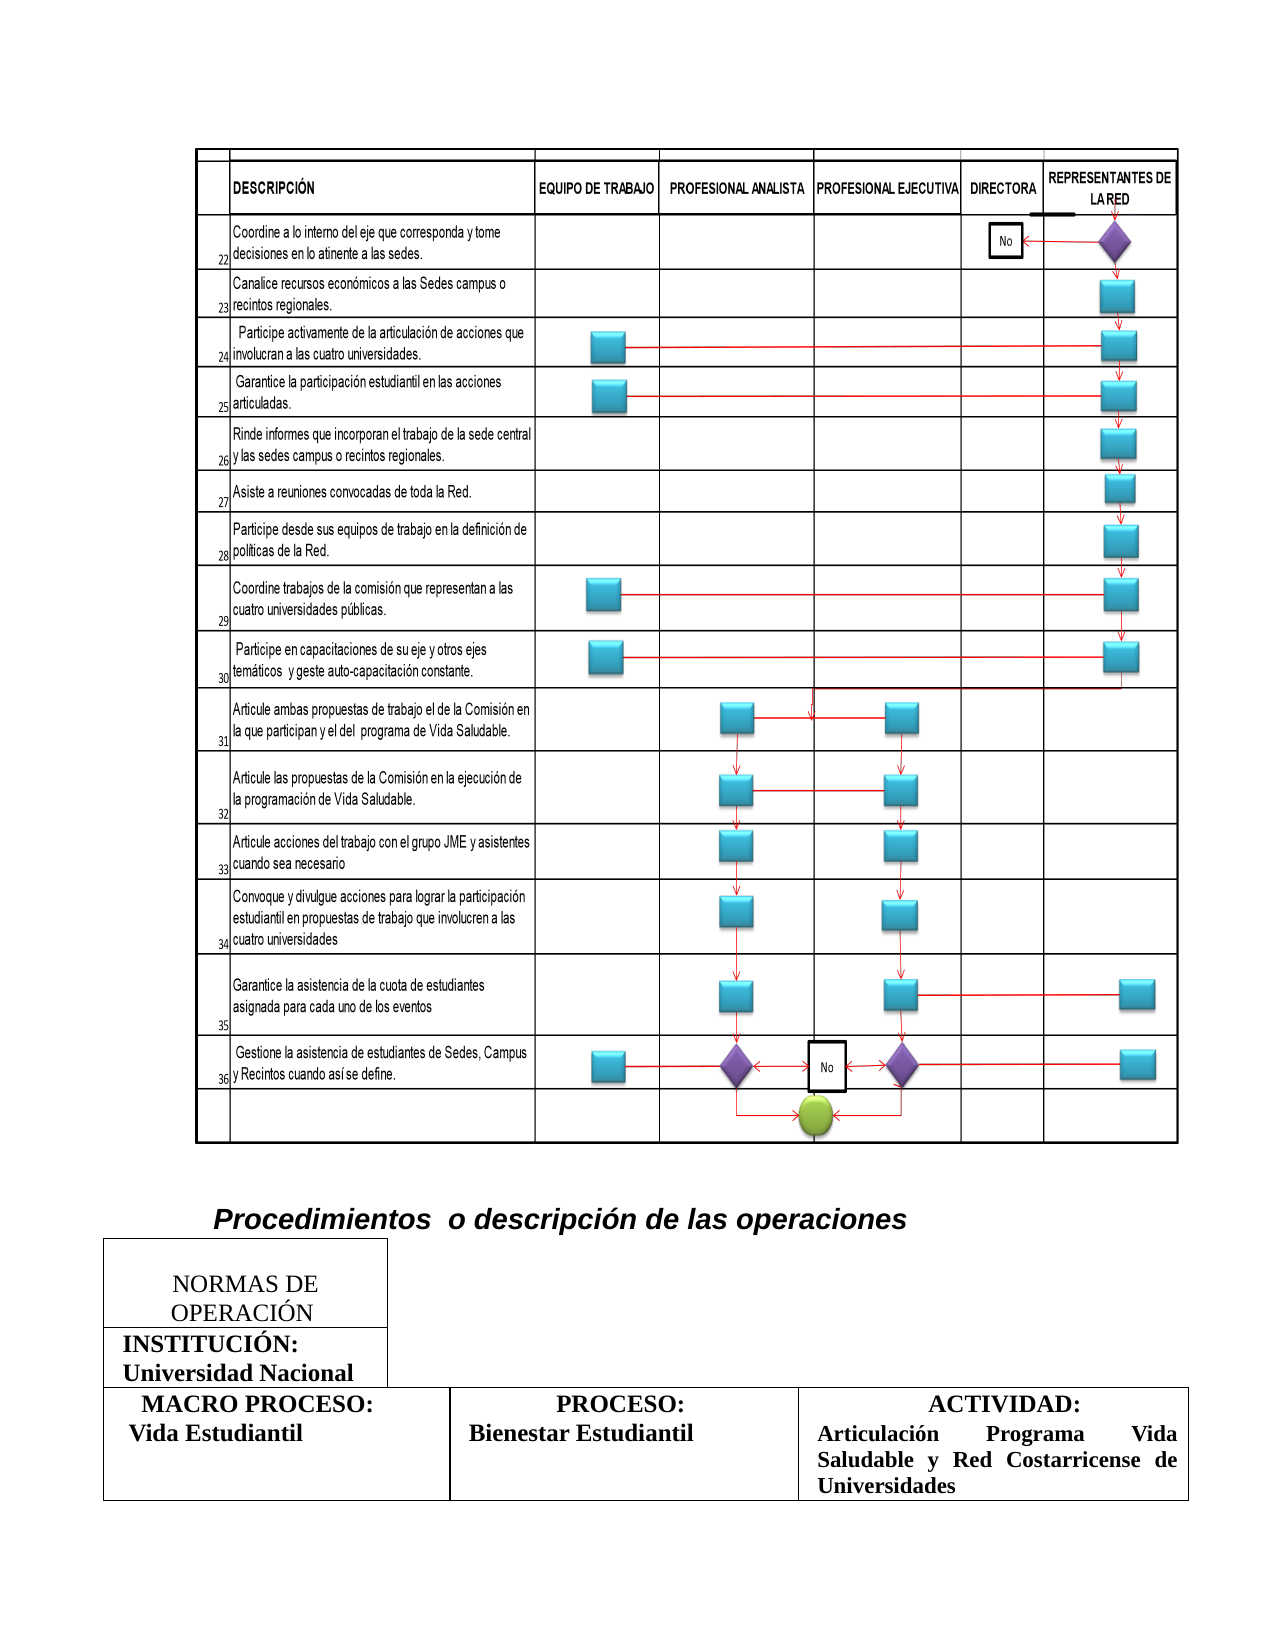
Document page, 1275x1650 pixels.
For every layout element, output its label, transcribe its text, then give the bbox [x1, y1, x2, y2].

table_header NORMAS DE OPERACIÓN [104, 1239, 387, 1327]
table_cell ACTIVIDAD: Articulación Programa Vida Saludable y Red Costarricense de Universidades [799, 1388, 1188, 1500]
table_cell MACRO PROCESO: Vida Estudiantil [104, 1388, 449, 1500]
table_cell PROCESO: Bienestar Estudiantil [451, 1388, 798, 1500]
subtitle Procedimientos o descripción de las operaciones [213, 1202, 1046, 1236]
table_cell INSTITUCIÓN: Universidad Nacional [104, 1328, 387, 1387]
picture [194, 147, 1179, 1144]
